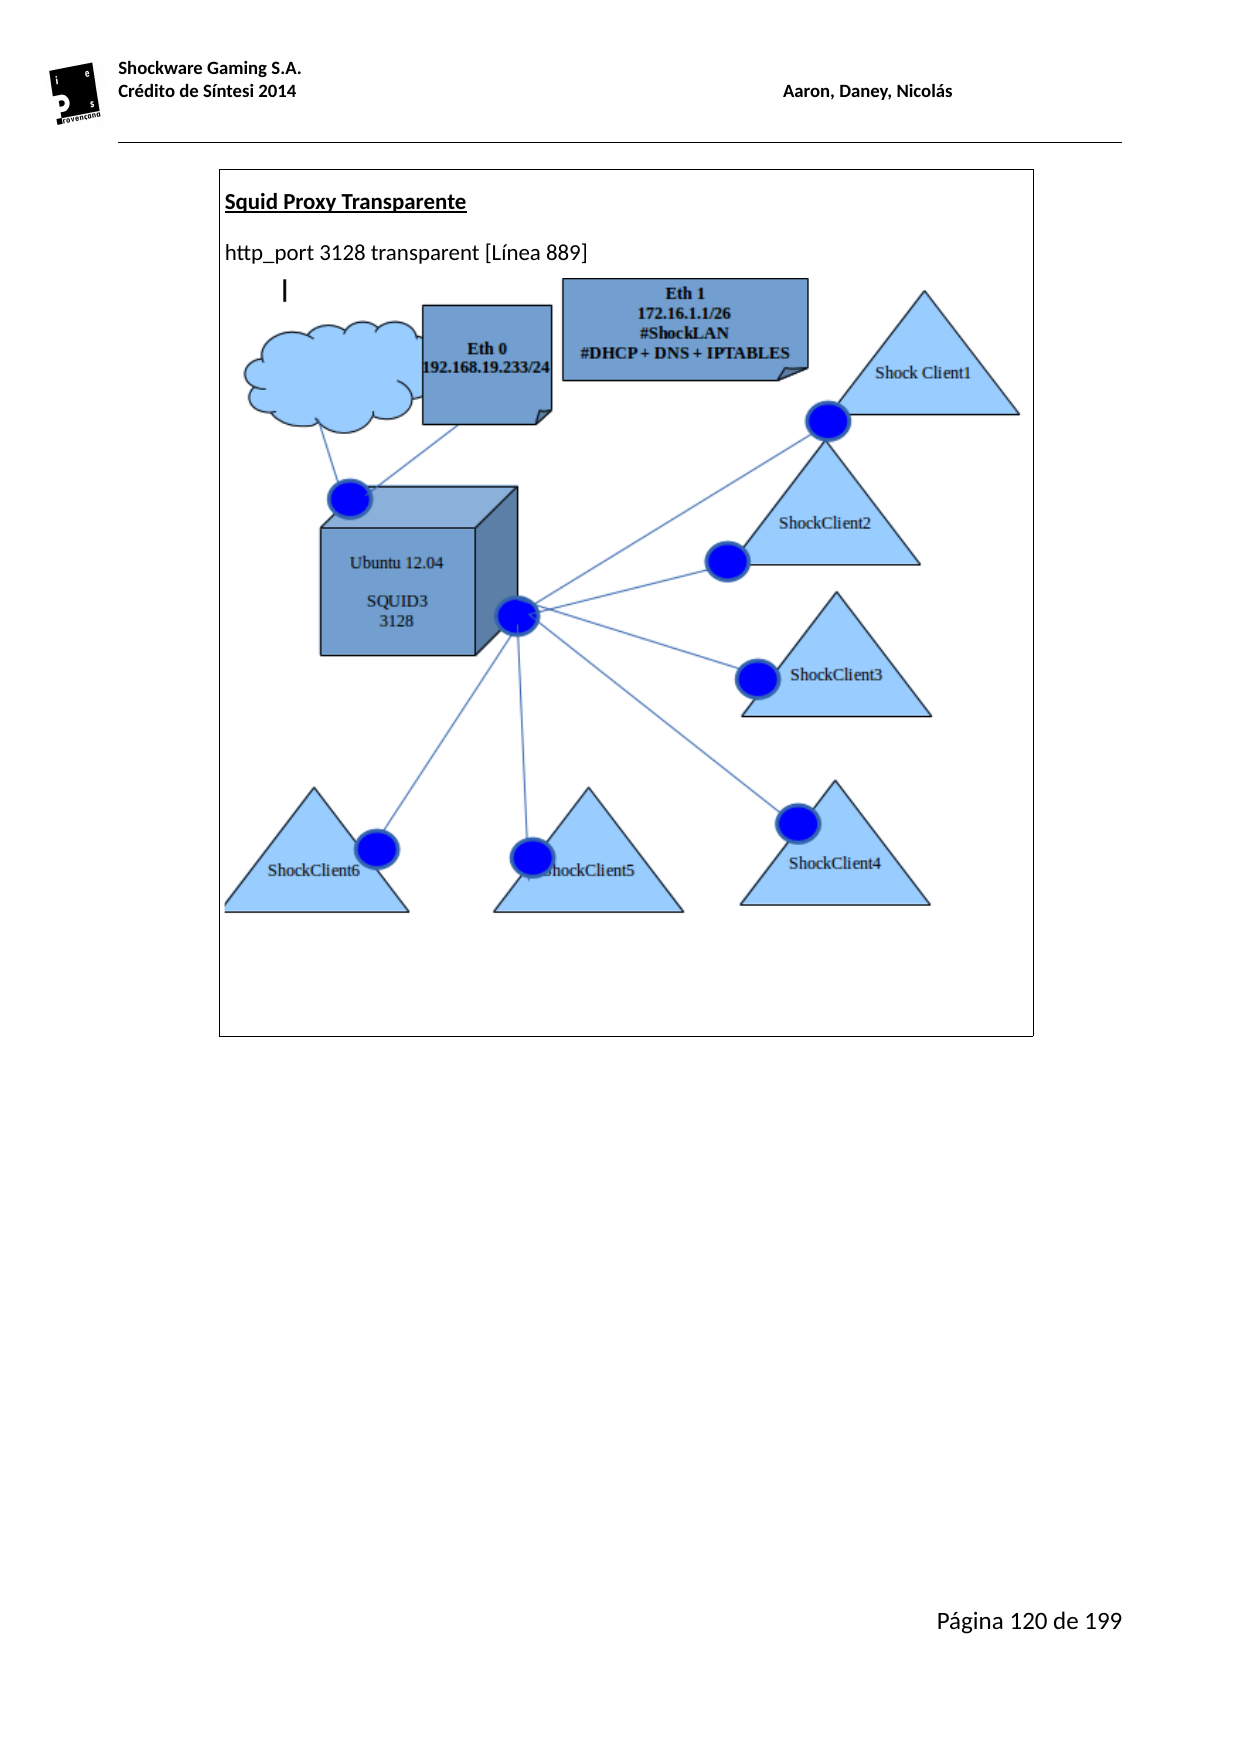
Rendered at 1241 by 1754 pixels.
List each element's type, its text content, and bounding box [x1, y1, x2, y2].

picture [43, 56, 110, 130]
table_cell Squid Proxy Transparente http_port 3128 transparent [Línea 889] [220, 170, 1033, 1036]
picture [224, 278, 1027, 940]
